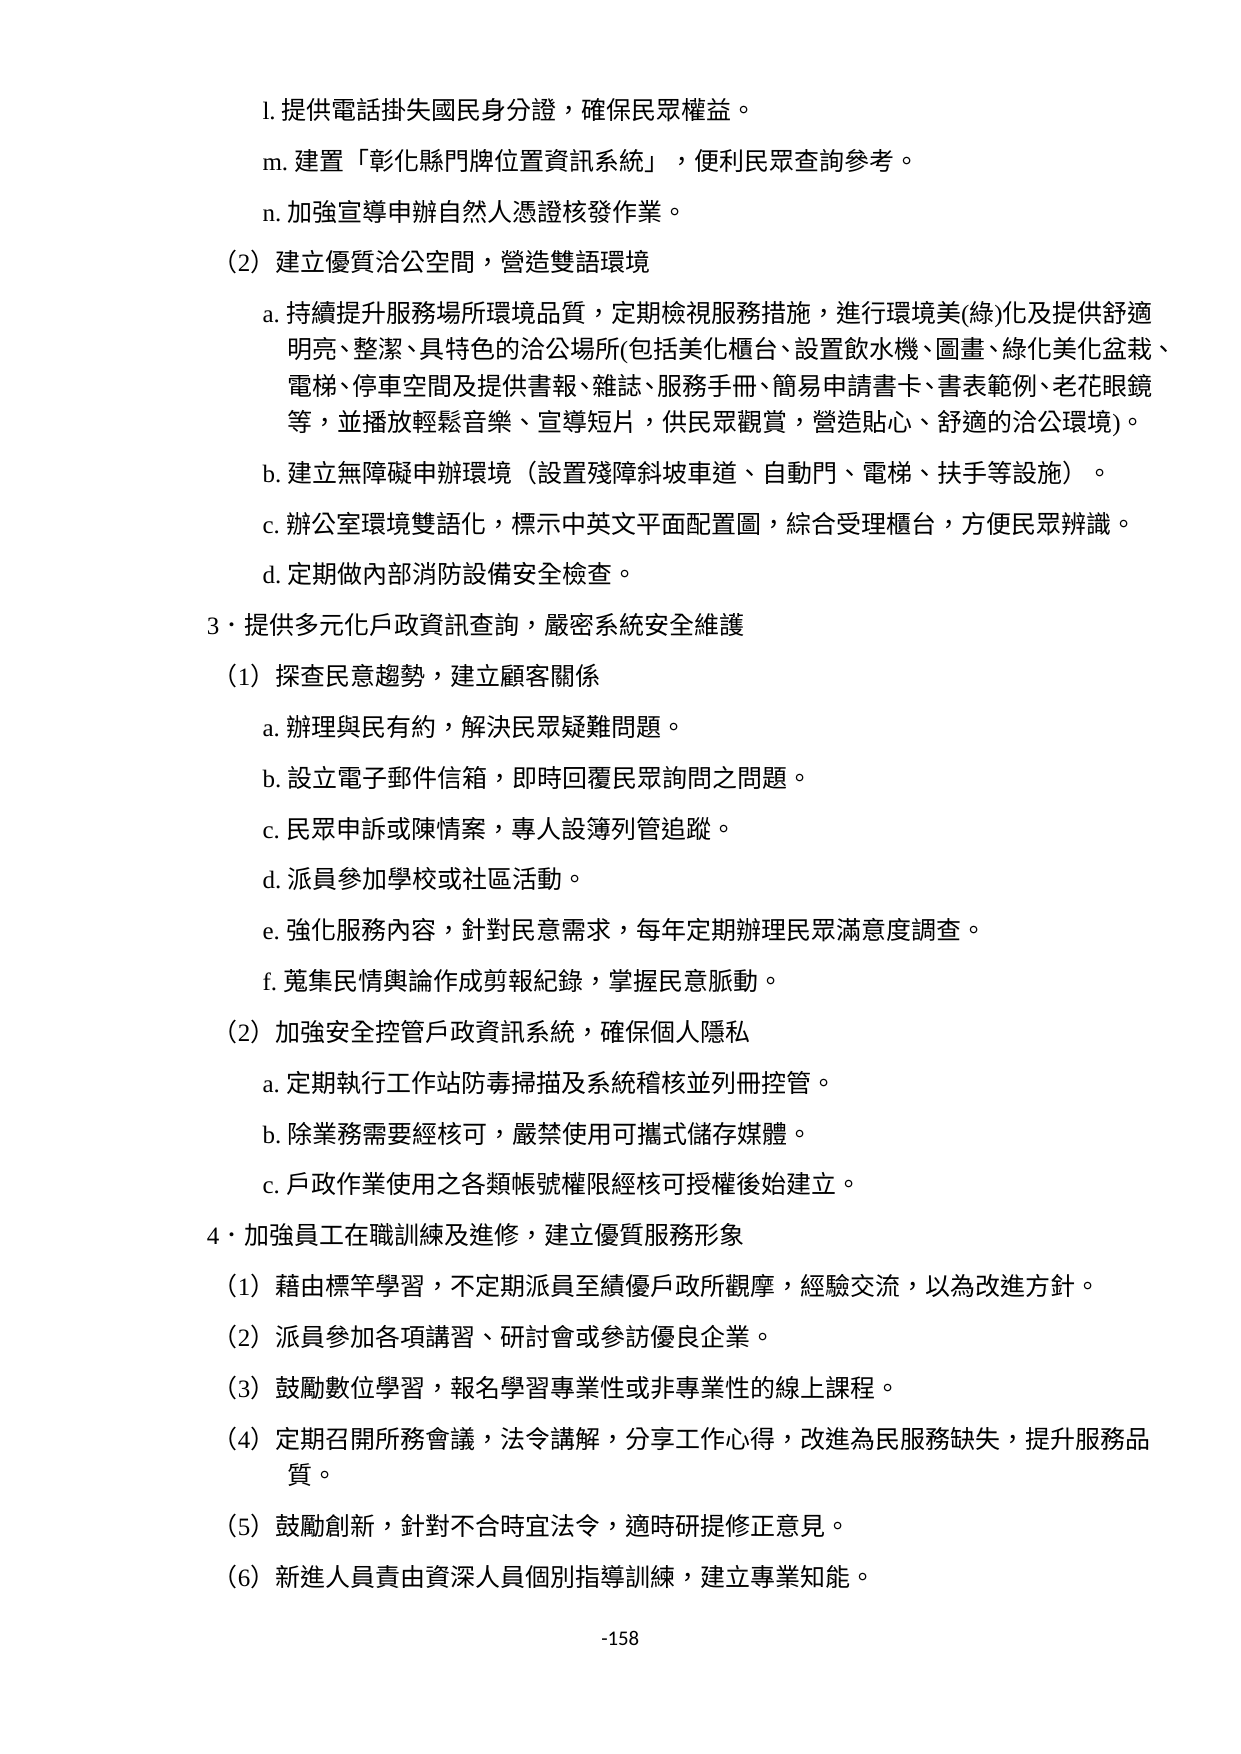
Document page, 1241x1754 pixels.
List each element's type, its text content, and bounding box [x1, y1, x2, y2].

list 提供電話掛失國民身分證，確保民眾權益。 [262, 90, 1152, 127]
list 鼓勵創新，針對不合時宜法令，適時研提修正意見。 [213, 1506, 1152, 1542]
list 提供多元化戶政資訊查詢，嚴密系統安全維護 [207, 606, 1152, 642]
list 加強員工在職訓練及進修，建立優質服務形象 [207, 1216, 1152, 1252]
list 建立優質洽公空間，營造雙語環境 [213, 243, 1152, 279]
list 定期召開所務會議，法令講解，分享工作心得，改進為民服務缺失，提升服務品質。 [213, 1419, 1152, 1492]
list 除業務需要經核可，嚴禁使用可攜式儲存媒體。 [262, 1114, 1152, 1150]
list 定期執行工作站防毒掃描及系統稽核並列冊控管。 [262, 1063, 1152, 1099]
list 建置「彰化縣門牌位置資訊系統」，便利民眾查詢參考。 [262, 141, 1152, 177]
list 新進人員責由資深人員個別指導訓練，建立專業知能。 [213, 1557, 1152, 1593]
list 強化服務內容，針對民意需求，每年定期辦理民眾滿意度調查。 [262, 911, 1152, 947]
list 蒐集民情輿論作成剪報紀錄，掌握民意脈動。 [262, 962, 1152, 998]
list 辦公室環境雙語化，標示中英文平面配置圖，綜合受理櫃台，方便民眾辨識。 [262, 504, 1152, 540]
list 定期做內部消防設備安全檢查。 [262, 555, 1152, 591]
list 派員參加學校或社區活動。 [262, 860, 1152, 896]
list 辦理與民有約，解決民眾疑難問題。 [262, 707, 1152, 744]
list 加強安全控管戶政資訊系統，確保個人隱私 [213, 1012, 1152, 1049]
list 探查民意趨勢，建立顧客關係 [213, 657, 1152, 693]
list 加強宣導申辦自然人憑證核發作業。 [262, 192, 1152, 228]
list 持續提升服務場所環境品質，定期檢視服務措施，進行環境美(綠)化及提供舒適、明亮、整潔、具特色的洽公場所(包括美化櫃台、設置飲水機、圖畫、綠化美化盆栽、電梯、停車空間及提供書報、雜誌、服務手冊、簡易申請書卡、書表範例、老花眼鏡等，並播放輕鬆音樂、宣導短片，供民眾觀賞，營造貼心、舒適的洽公環境)。 [262, 294, 1152, 439]
list 派員參加各項講習、研討會或參訪優良企業。 [213, 1317, 1152, 1354]
list 建立無障礙申辦環境（設置殘障斜坡車道、自動門、電梯、扶手等設施）。 [262, 453, 1152, 489]
list 鼓勵數位學習，報名學習專業性或非專業性的線上課程。 [213, 1368, 1152, 1404]
list 民眾申訴或陳情案，專人設簿列管追蹤。 [262, 809, 1152, 845]
list 戶政作業使用之各類帳號權限經核可授權後始建立。 [262, 1165, 1152, 1201]
list 設立電子郵件信箱，即時回覆民眾詢問之問題。 [262, 758, 1152, 794]
list 藉由標竿學習，不定期派員至績優戶政所觀摩，經驗交流，以為改進方針。 [213, 1267, 1152, 1303]
